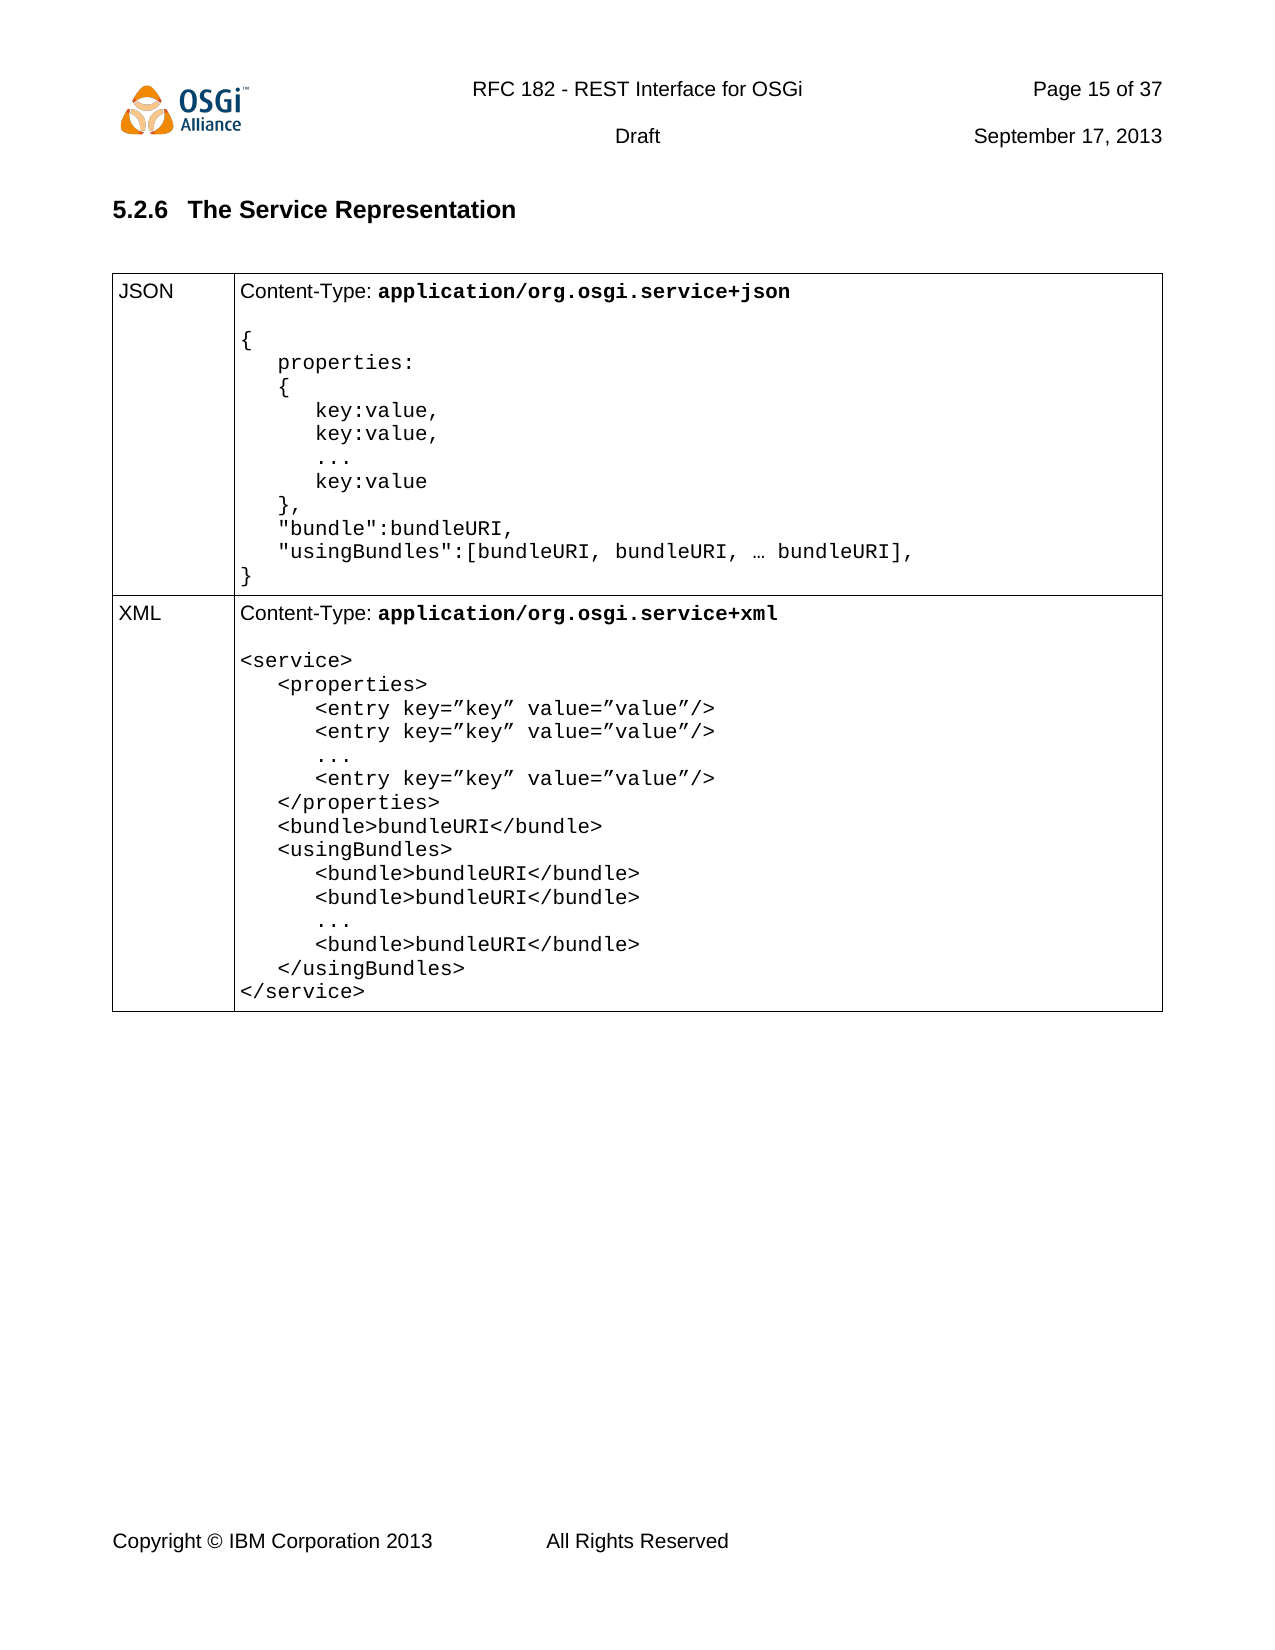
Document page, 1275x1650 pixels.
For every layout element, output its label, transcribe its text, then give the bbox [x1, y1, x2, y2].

table_header Content-Type: application/org.osgi.service+json { properties: { key:value, key:value, ... key:value }, "bundle":bundleURI, "usingBundles":[bundleURI, bundleURI, … bundleURI], } [235, 274, 1162, 594]
table_cell Content-Type: application/org.osgi.service+xml <service> <properties> <entry key=”key” value=”value”/> <entry key=”key” value=”value”/> ... <entry key=”key” value=”value”/> </properties> <bundle>bundleURI</bundle> <usingBundles> <bundle>bundleURI</bundle> <bundle>bundleURI</bundle> ... <bundle>bundleURI</bundle> </usingBundles> </service> [235, 596, 1162, 1011]
table_header JSON [113, 274, 234, 594]
picture [113, 78, 257, 142]
subtitle The Service Representation [112, 195, 1162, 224]
table_cell XML [113, 596, 234, 1011]
